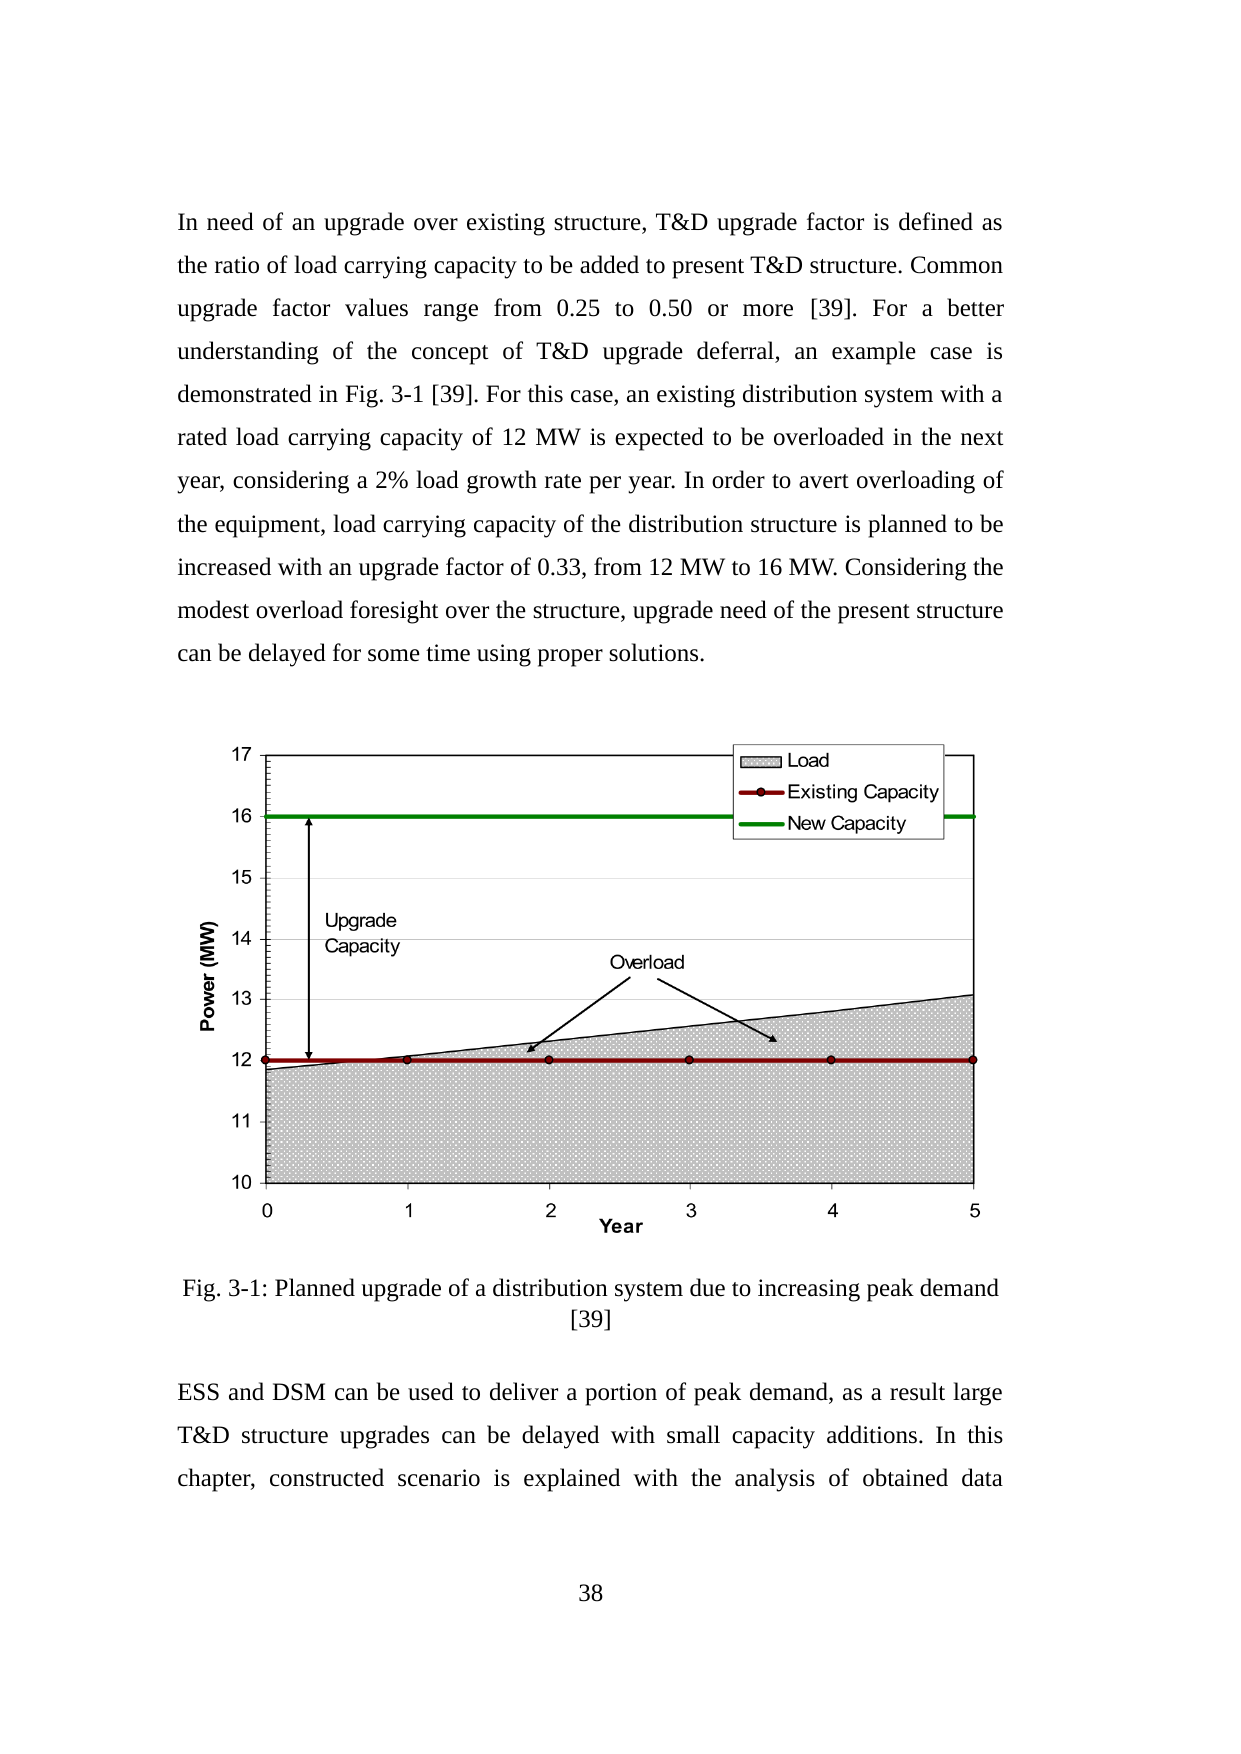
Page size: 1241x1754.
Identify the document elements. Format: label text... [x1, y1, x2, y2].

picture [177, 723, 1005, 1241]
text In need of an upgrade over existing structure, T&D upgrade factor is defined as the ratio of load carrying capacity to be added to present T&D structure. Common upgrade factor values range from 0.25 to 0.50 or more [39]⁠. For a better understanding of the concept of T&D upgrade deferral, an example case is demonstrated in Fig. 3-1 [39]⁠. For this case, an existing distribution system with a rated load carrying capacity of 12 MW is expected to be overloaded in the next year, considering a 2% load growth rate per year. In order to avert overloading of the equipment, load carrying capacity of the distribution structure is planned to be increased with an upgrade factor of 0.33, from 12 MW to 16 MW. Considering the modest overload foresight over the structure, upgrade need of the present structure can be delayed for some time using proper solutions. [177, 207, 1004, 667]
text Fig. 3-1: Planned upgrade of a distribution system due to increasing peak demand [39]⁠ [177, 1273, 1004, 1333]
text ESS and DSM can be used to deliver a portion of peak demand, as a result large T&D structure upgrades can be delayed with small capacity additions. In this chapter, constructed scenario is explained with the analysis of obtained data [177, 1377, 1004, 1492]
